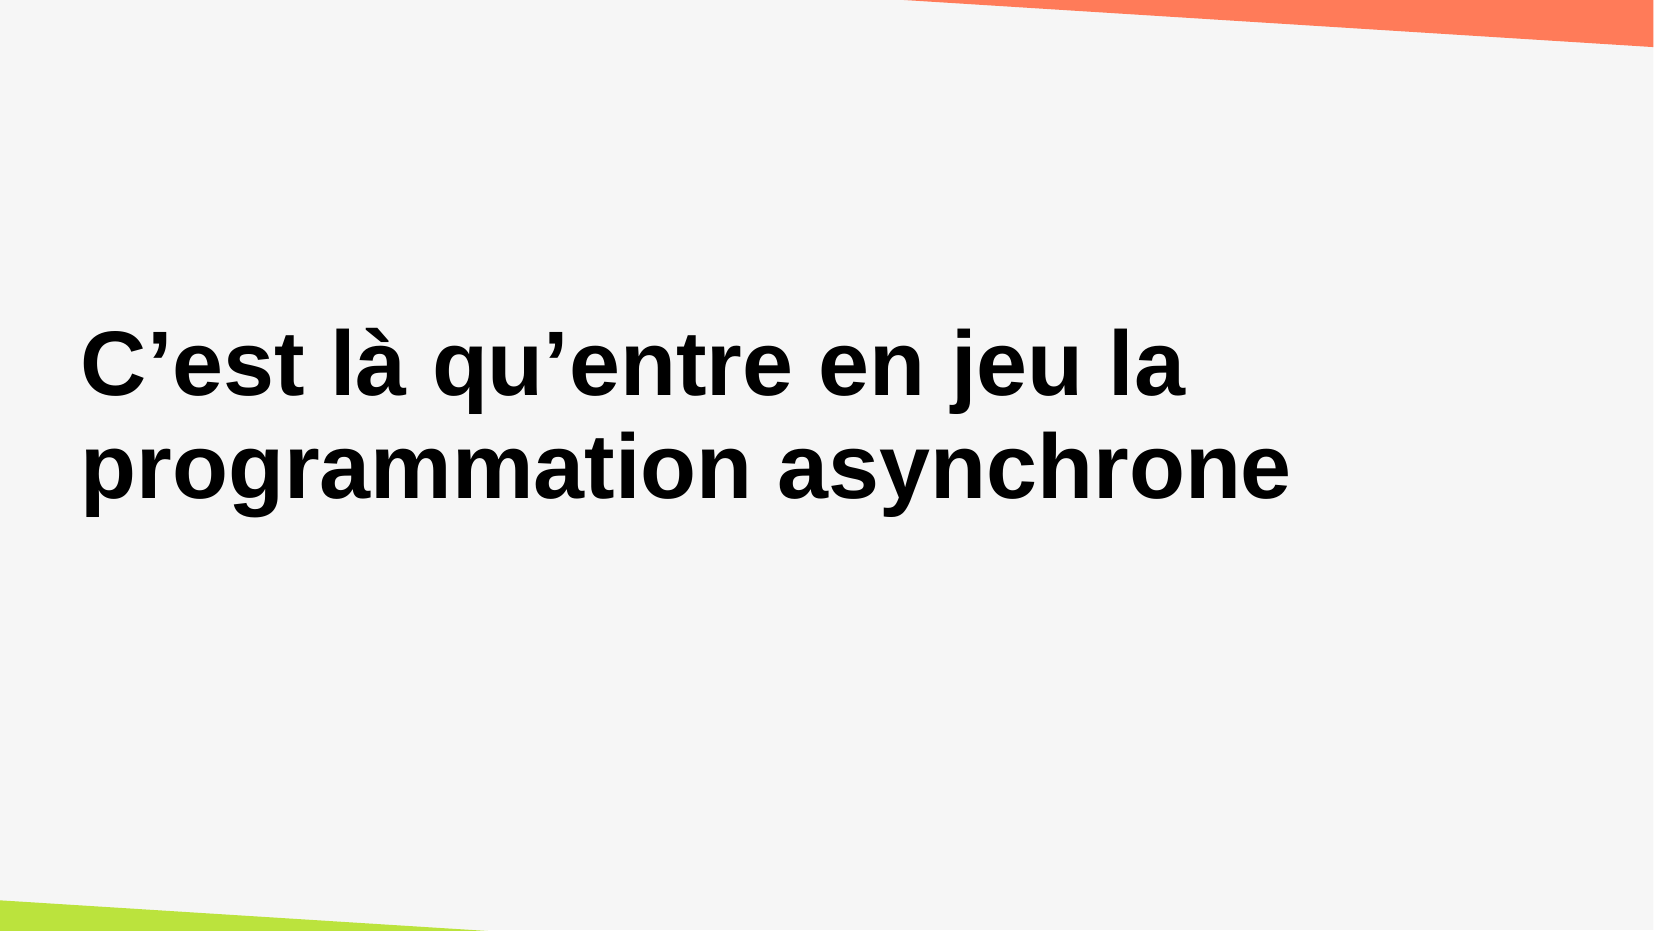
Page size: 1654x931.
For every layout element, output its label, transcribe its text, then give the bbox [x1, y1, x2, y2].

list C’est là qu’entre en jeu la programmation asynchrone [80, 312, 1620, 532]
text_box [903, 0, 1654, 48]
text_box [0, 900, 489, 931]
